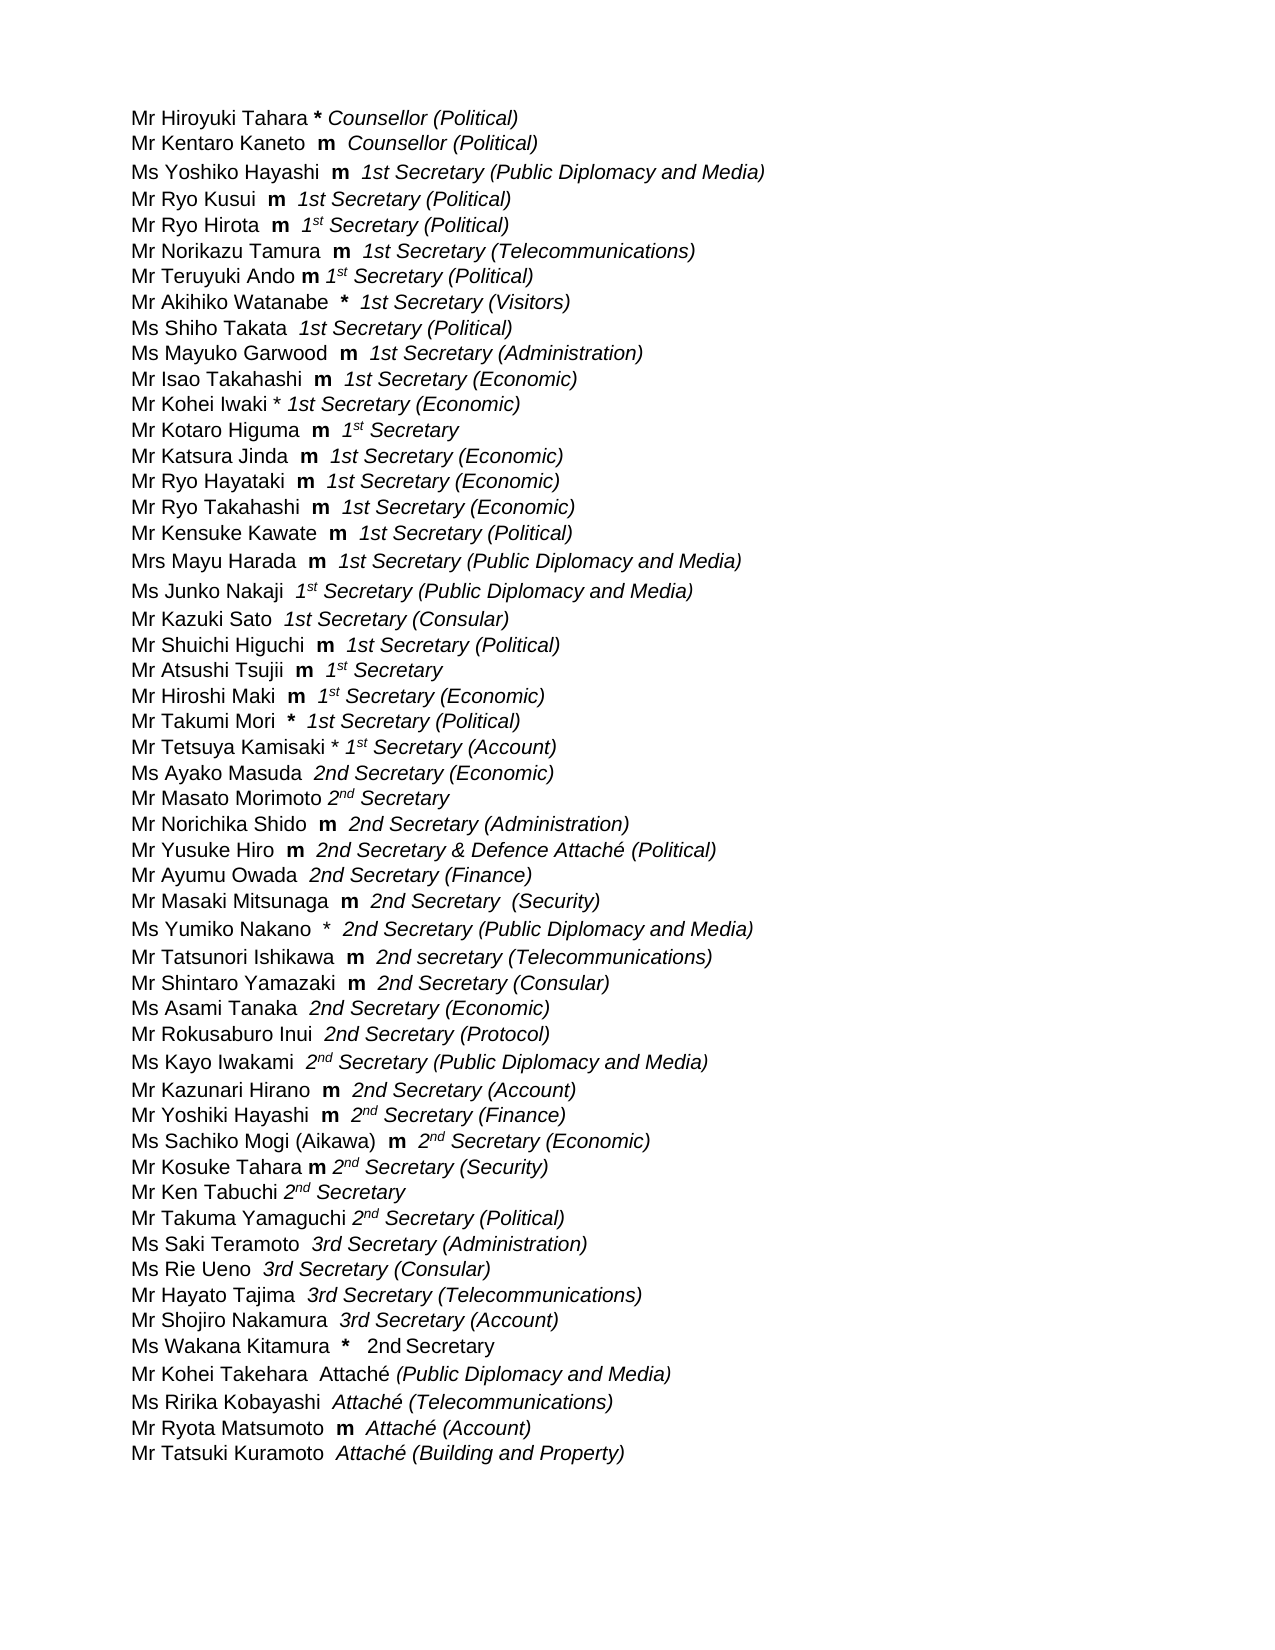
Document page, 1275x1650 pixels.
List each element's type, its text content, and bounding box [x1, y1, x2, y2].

text Mr Ryo Hirota m 1st Secretary (Political) [131, 213, 1183, 237]
text Mr Masato Morimoto 2nd Secretary [131, 786, 1183, 810]
text Mr Ryo Hayataki m 1st Secretary (Economic) [131, 469, 1183, 493]
text Ms Sachiko Mogi (Aikawa) m 2nd Secretary (Economic) [131, 1129, 1183, 1153]
text Mr Masaki Mitsunaga m 2nd Secretary (Security) [131, 889, 1183, 913]
text Ms Rie Ueno 3rd Secretary (Consular) [131, 1257, 1183, 1281]
text Mr Kazunari Hirano m 2nd Secretary (Account) [131, 1078, 1183, 1102]
text Mr Kosuke Tahara m 2nd Secretary (Security) [131, 1154, 1183, 1178]
text Ms Saki Teramoto 3rd Secretary (Administration) [131, 1231, 1183, 1255]
text Mr Norikazu Tamura m 1st Secretary (Telecommunications) [131, 238, 1183, 262]
text Mr Teruyuki Ando m 1st Secretary (Political) [131, 264, 1183, 288]
text Ms Junko Nakaji 1st Secretary (Public Diplomacy and Media) [131, 576, 1183, 605]
text Ms Yumiko Nakano * 2nd Secretary (Public Diplomacy and Media) [131, 914, 1183, 943]
text Ms Shiho Takata 1st Secretary (Political) [131, 315, 1183, 339]
text Mr Yusuke Hiro m 2nd Secretary & Defence Attaché (Political) [131, 837, 1183, 861]
text Mr Hiroyuki Tahara * Counsellor (Political) [131, 106, 1183, 129]
text Ms Kayo Iwakami 2nd Secretary (Public Diplomacy and Media) [131, 1047, 1183, 1076]
text Mr Takuma Yamaguchi 2nd Secretary (Political) [131, 1206, 1183, 1230]
text Mr Ken Tabuchi 2nd Secretary [131, 1180, 1183, 1204]
text Mr Shojiro Nakamura 3rd Secretary (Account) [131, 1308, 1183, 1332]
text Mr Tetsuya Kamisaki * 1st Secretary (Account) [131, 735, 1183, 759]
text Mr Takumi Mori * 1st Secretary (Political) [131, 709, 1183, 733]
text Mr Kazuki Sato 1st Secretary (Consular) [131, 607, 1183, 631]
text Mr Shintaro Yamazaki m 2nd Secretary (Consular) [131, 970, 1183, 994]
text Mr Katsura Jinda m 1st Secretary (Economic) [131, 443, 1183, 467]
text Mr Ryo Takahashi m 1st Secretary (Economic) [131, 495, 1183, 519]
text Mr Ayumu Owada 2nd Secretary (Finance) [131, 863, 1183, 887]
text Mr Isao Takahashi m 1st Secretary (Economic) [131, 367, 1183, 391]
text Mr Tatsuki Kuramoto Attaché (Building and Property) [131, 1441, 1183, 1465]
text Ms Mayuko Garwood m 1st Secretary (Administration) [131, 341, 1183, 365]
text Ms Wakana Kitamura * 2nd Secretary [131, 1334, 1183, 1358]
text Mr Hiroshi Maki m 1st Secretary (Economic) [131, 684, 1183, 708]
text Mr Ryota Matsumoto m Attaché (Account) [131, 1416, 1183, 1439]
text Mr Tatsunori Ishikawa m 2nd secretary (Telecommunications) [131, 945, 1183, 969]
text Ms Asami Tanaka 2nd Secretary (Economic) [131, 996, 1183, 1020]
text Mr Kotaro Higuma m 1st Secretary [131, 418, 1183, 442]
text Mr Hayato Tajima 3rd Secretary (Telecommunications) [131, 1283, 1183, 1307]
text Mr Norichika Shido m 2nd Secretary (Administration) [131, 812, 1183, 836]
text Mr Shuichi Higuchi m 1st Secretary (Political) [131, 632, 1183, 656]
text Mr Rokusaburo Inui 2nd Secretary (Protocol) [131, 1022, 1183, 1046]
text Mr Kensuke Kawate m 1st Secretary (Political) [131, 520, 1183, 544]
text Mr Atsushi Tsujii m 1st Secretary [131, 658, 1183, 682]
text Mr Kohei Iwaki * 1st Secretary (Economic) [131, 392, 1183, 416]
text Ms Ririka Kobayashi Attaché (Telecommunications) [131, 1390, 1183, 1414]
text Mr Akihiko Watanabe * 1st Secretary (Visitors) [131, 290, 1183, 314]
text Mr Ryo Kusui m 1st Secretary (Political) [131, 187, 1183, 211]
text Mr Yoshiki Hayashi m 2nd Secretary (Finance) [131, 1103, 1183, 1127]
text Mrs Mayu Harada m 1st Secretary (Public Diplomacy and Media) [131, 546, 1183, 574]
text Mr Kohei Takehara Attaché (Public Diplomacy and Media) [131, 1359, 1183, 1388]
text Mr Kentaro Kaneto m Counsellor (Political) [131, 131, 1183, 155]
text Ms Yoshiko Hayashi m 1st Secretary (Public Diplomacy and Media) [131, 157, 1183, 185]
text Ms Ayako Masuda 2nd Secretary (Economic) [131, 761, 1183, 784]
